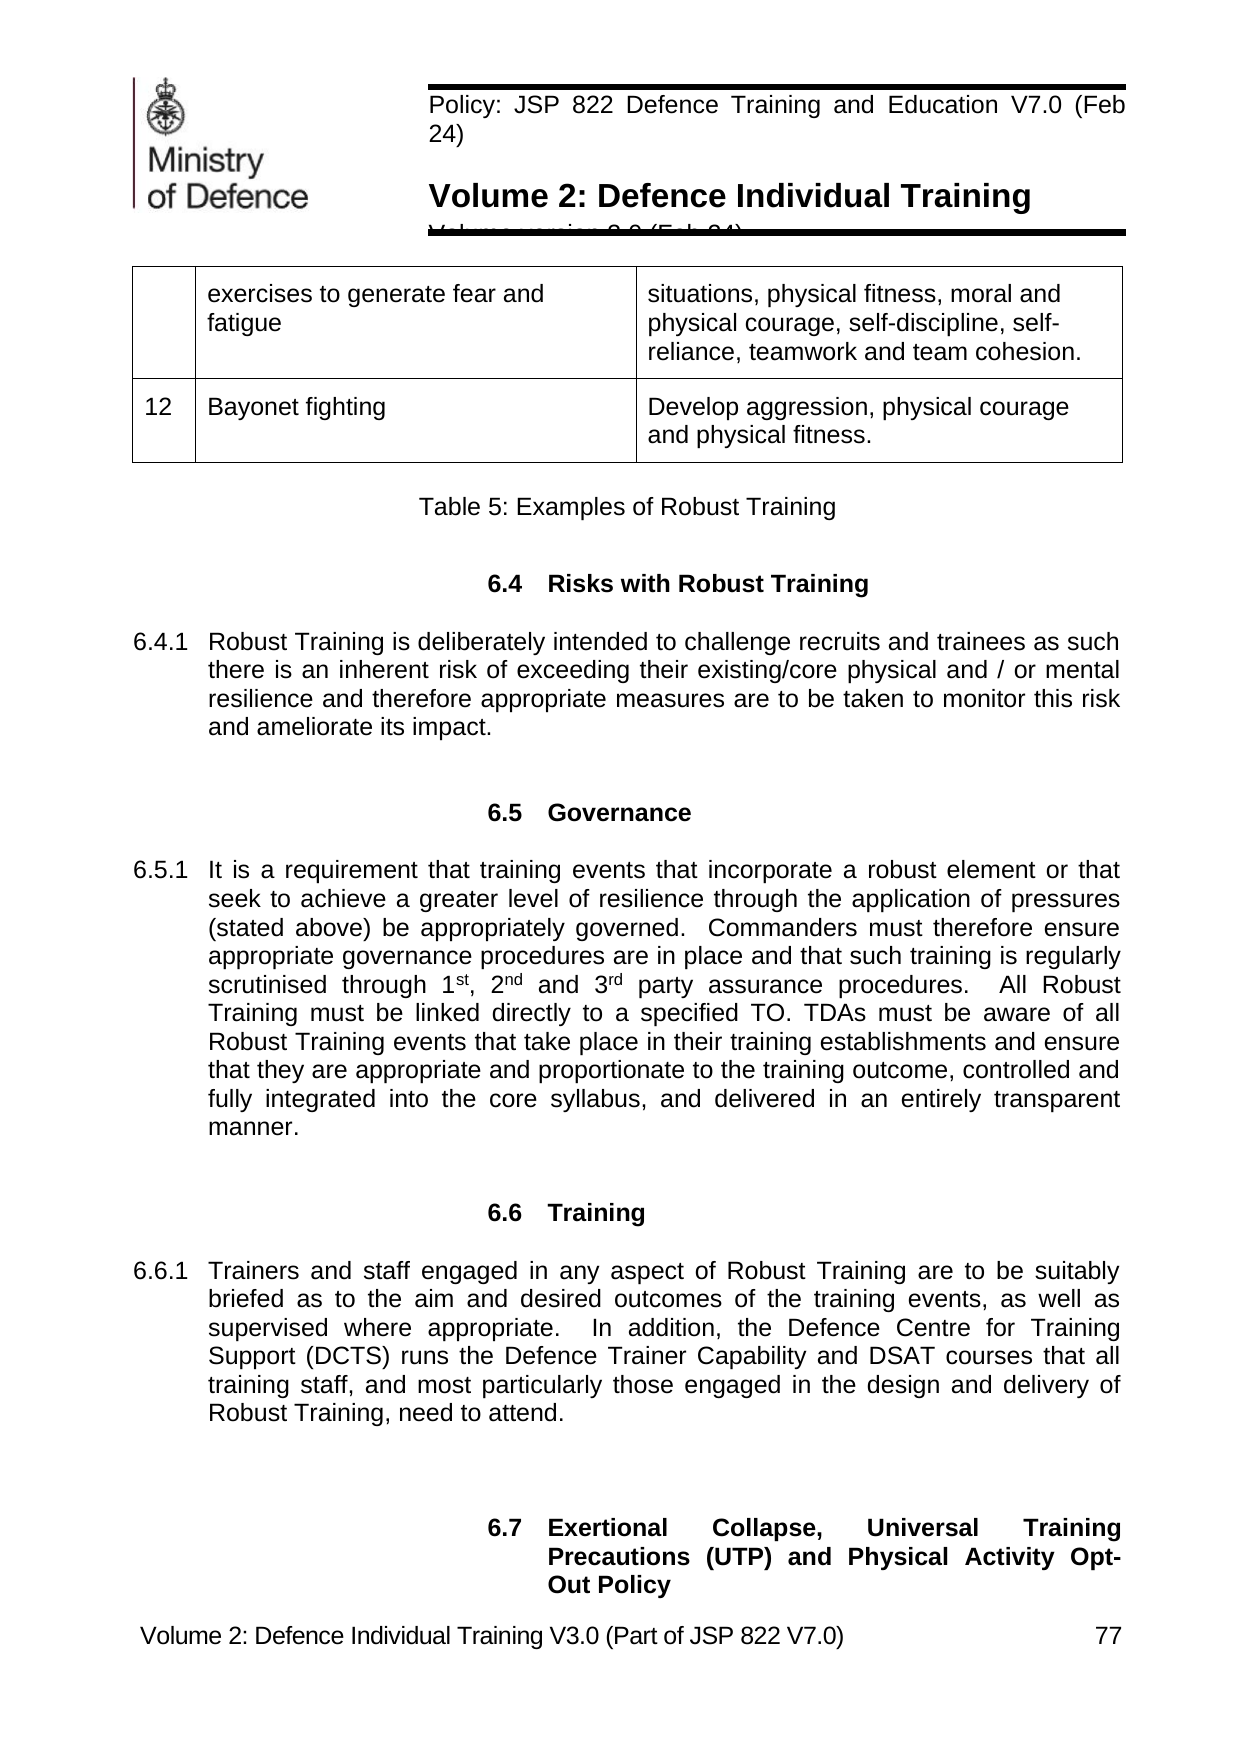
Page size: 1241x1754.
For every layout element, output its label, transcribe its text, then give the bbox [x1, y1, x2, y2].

table_cell Develop aggression, physical courage and physical fitness. [637, 379, 1122, 462]
table_cell exercises to generate fear and fatigue [196, 267, 636, 378]
table_cell 12 [133, 379, 195, 462]
subtitle It is a requirement that training events that incorporate a robust element or that seek to achieve a greater level of resilience through the application of pressures (stated above) be appropriately governed. Commanders must therefore ensure appropriate governance procedures are in place and that such training is regularly scrutinised through 1st, 2nd and 3rd party assurance procedures. All Robust Training must be linked directly to a specified TO. TDAs must be aware of all Robust Training events that take place in their training establishments and ensure that they are appropriate and proportionate to the training outcome, controlled and fully integrated into the core syllabus, and delivered in an entirely transparent manner. [133, 856, 1122, 1141]
table_cell situations, physical fitness, moral and physical courage, self-discipline, self-reliance, teamwork and team cohesion. [637, 267, 1122, 378]
subtitle Risks with Robust Training [487, 570, 1122, 598]
subtitle Training [487, 1199, 1122, 1227]
subtitle Trainers and staff engaged in any aspect of Robust Training are to be suitably briefed as to the aim and desired outcomes of the training events, as well as supervised where appropriate. In addition, the Defence Centre for Training Support (DCTS) runs the Defence Trainer Capability and DSAT courses that all training staff, and most particularly those engaged in the design and delivery of Robust Training, need to attend. [133, 1256, 1122, 1427]
subtitle Governance [487, 799, 1122, 827]
text Table 5: Examples of Robust Training [133, 491, 1122, 520]
subtitle Exertional Collapse, Universal Training Precautions (UTP) and Physical Activity Opt- Out Policy [487, 1514, 1122, 1599]
table_cell Bayonet fighting [196, 379, 636, 462]
table_cell [133, 267, 195, 378]
subtitle Robust Training is deliberately intended to challenge recruits and trainees as such there is an inherent risk of exceeding their existing/core physical and / or mental resilience and therefore appropriate measures are to be taken to monitor this risk and ameliorate its impact. [133, 627, 1122, 741]
